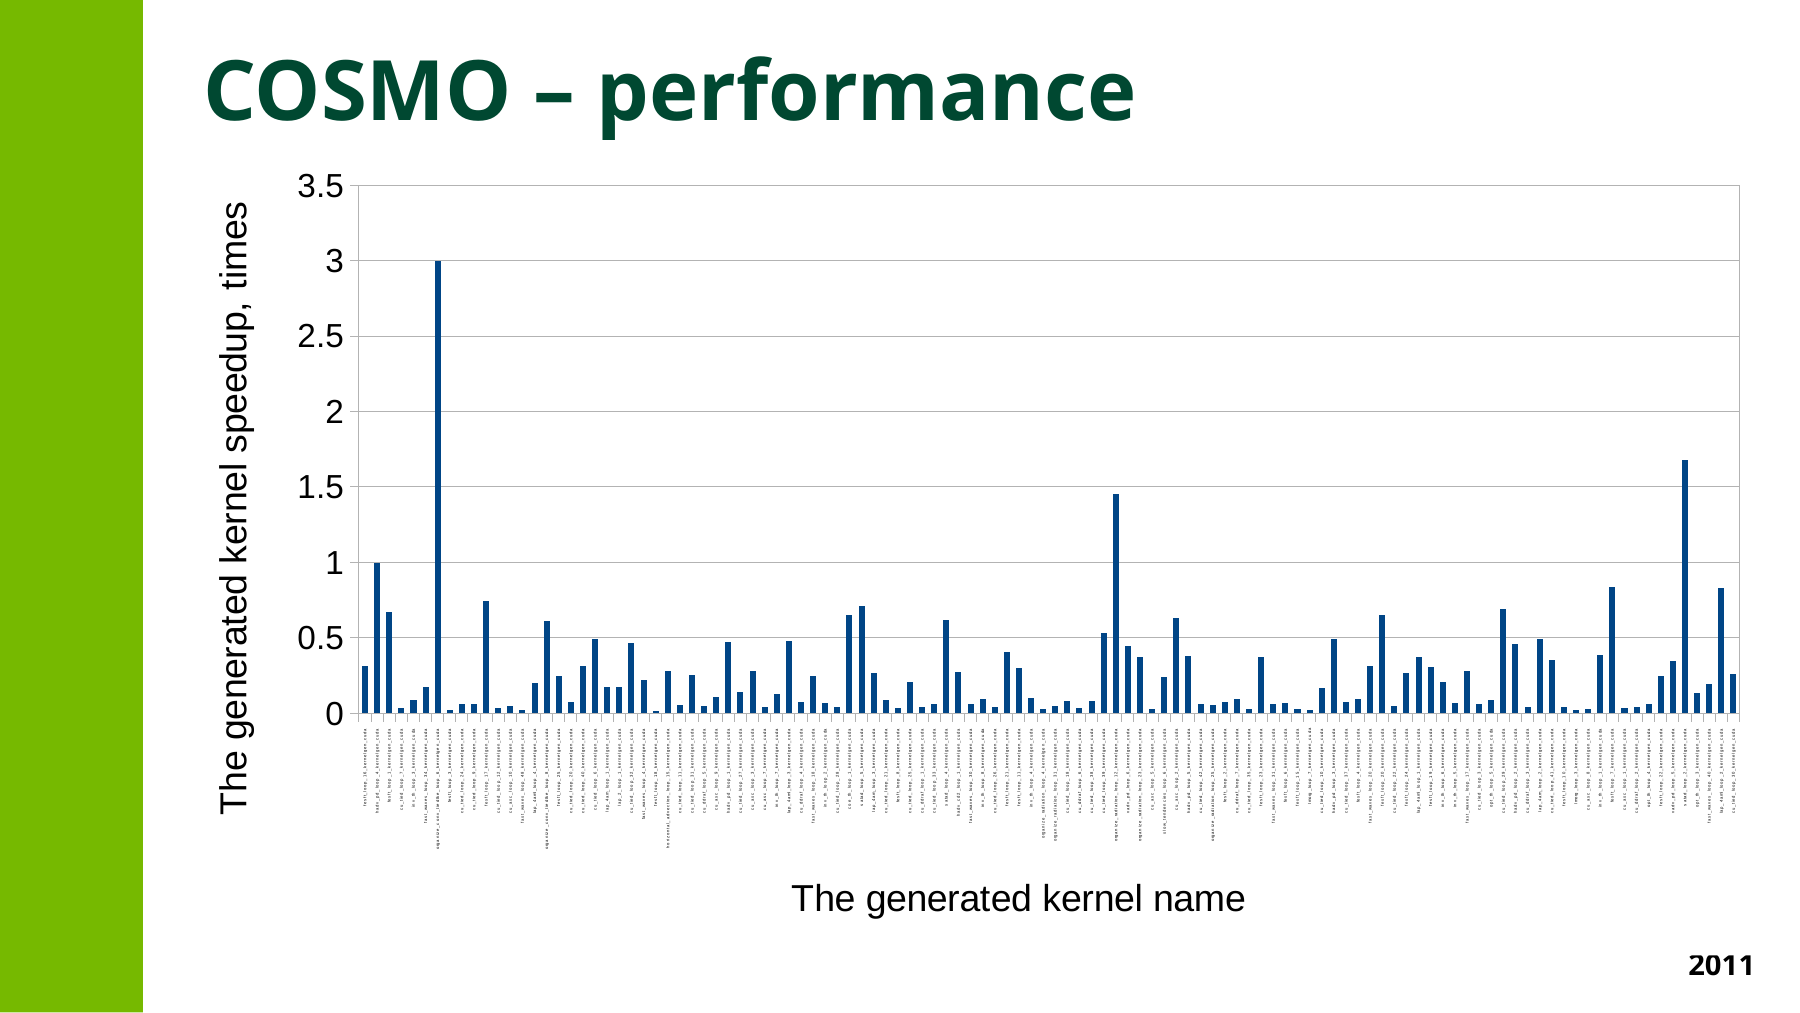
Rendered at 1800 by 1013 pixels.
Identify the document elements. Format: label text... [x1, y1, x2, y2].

title COSMO – performance [188, 40, 1733, 151]
chart [173, 151, 1772, 956]
